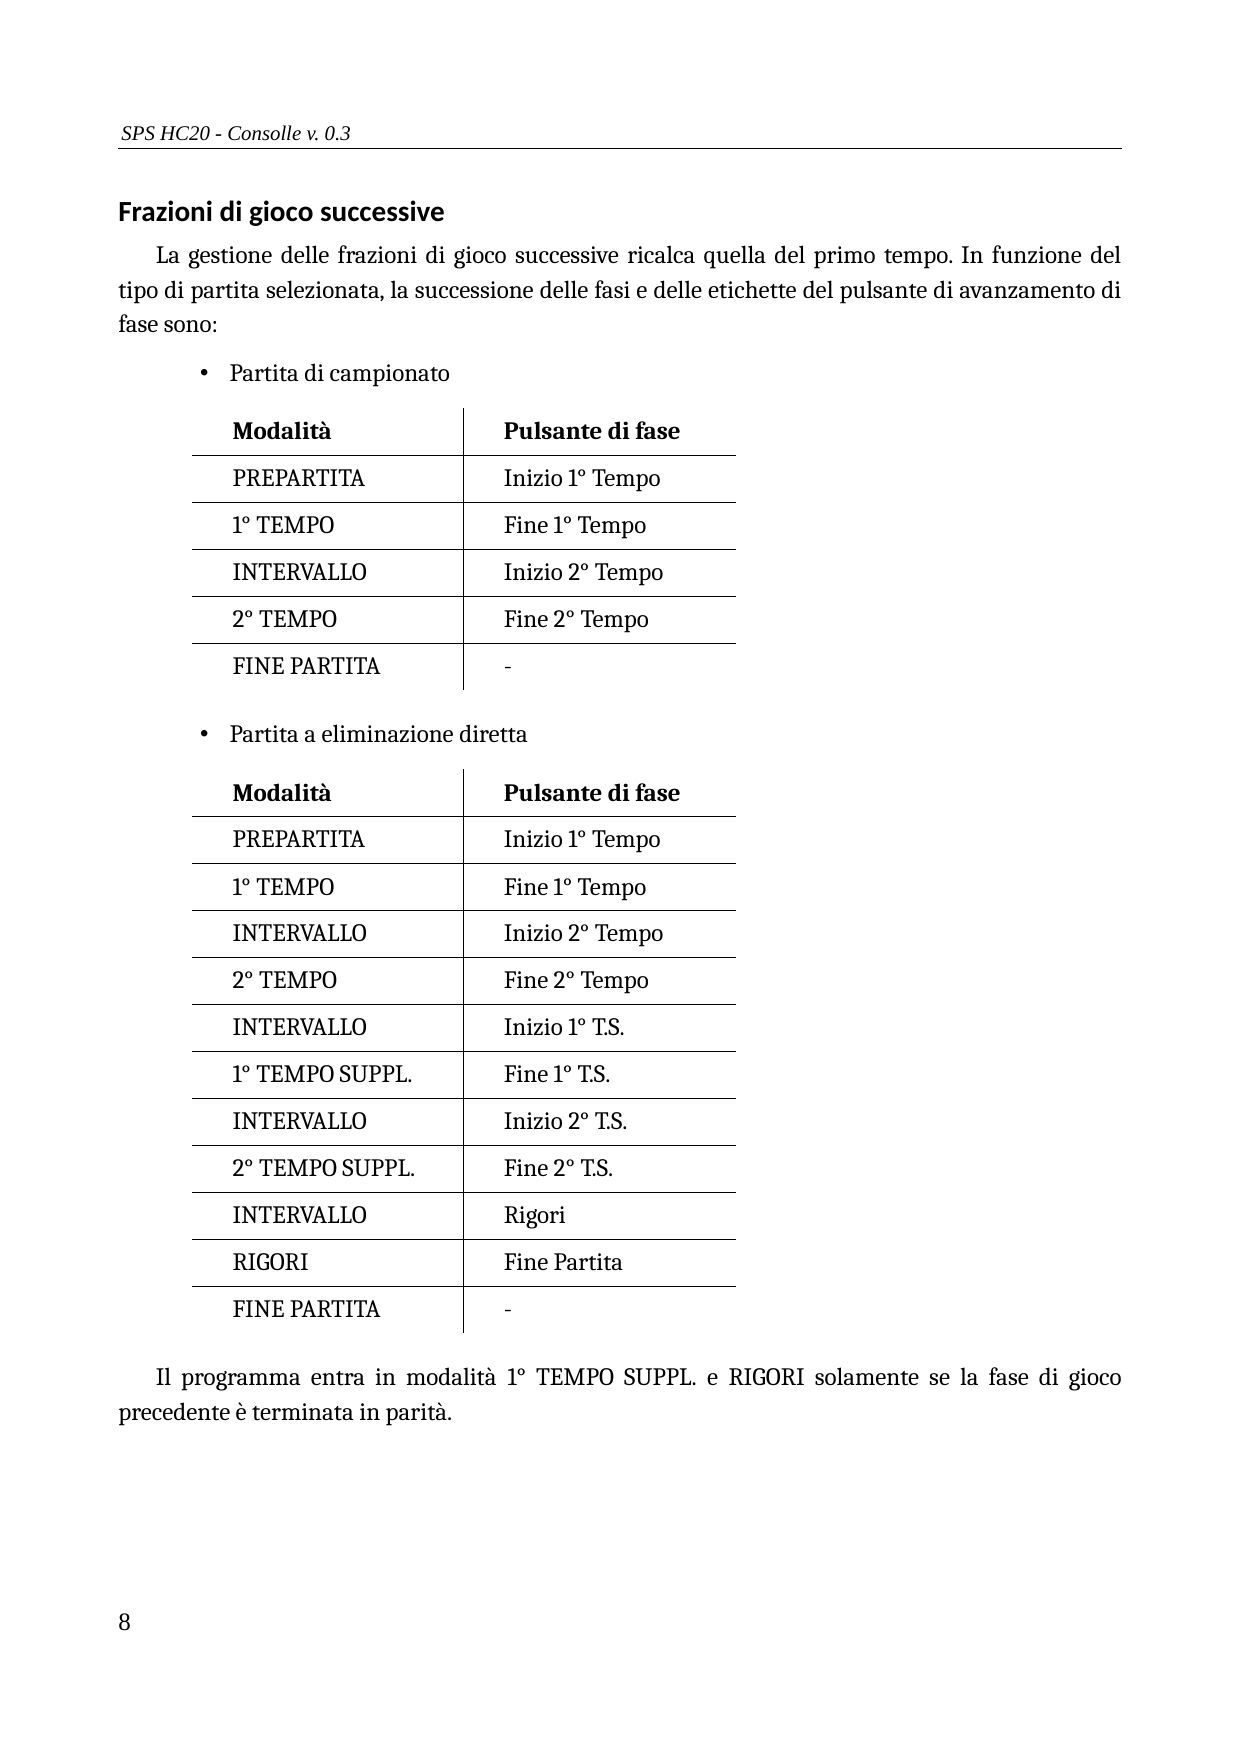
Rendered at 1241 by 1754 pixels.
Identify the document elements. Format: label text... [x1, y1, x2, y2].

table_cell [445, 503, 463, 549]
table_cell Fine 1° Tempo [464, 503, 736, 549]
text La gestione delle frazioni di gioco successive ricalca quella del primo tempo. In funzione del tipo di partita selezionata, la successione delle fasi e delle etichette del pulsante di avanzamento di fase sono: [118, 241, 1122, 339]
table_cell 1° TEMPO SUPPL. [192, 1052, 442, 1098]
table_cell Rigori [464, 1193, 736, 1239]
table_header Modalità [192, 769, 442, 816]
table_cell Inizio 2° Tempo [464, 550, 736, 596]
table_header [445, 408, 463, 455]
table_cell Inizio 1° Tempo [464, 817, 736, 863]
table_cell FINE PARTITA [192, 1287, 442, 1333]
table_cell [445, 644, 463, 690]
table_cell [442, 1287, 463, 1333]
table_cell [442, 1052, 463, 1098]
table_cell - [464, 1287, 736, 1333]
table_cell Inizio 1° Tempo [464, 456, 736, 502]
table_header Modalità [192, 408, 444, 455]
table_cell Inizio 1° T.S. [464, 1005, 736, 1051]
table_cell Fine 1° Tempo [464, 864, 736, 910]
table_cell [442, 1240, 463, 1286]
table_cell Fine 1° T.S. [464, 1052, 736, 1098]
list Partita di campionato [162, 359, 1122, 388]
table_header Pulsante di fase [464, 769, 736, 816]
table_cell [442, 1146, 463, 1192]
table_cell Fine 2° Tempo [464, 597, 736, 643]
table_cell PREPARTITA [192, 456, 444, 502]
table_cell INTERVALLO [192, 1099, 442, 1145]
table_cell [442, 864, 463, 910]
table_cell PREPARTITA [192, 817, 442, 863]
table_cell Fine Partita [464, 1240, 736, 1286]
table_cell Fine 2° T.S. [464, 1146, 736, 1192]
table_cell RIGORI [192, 1240, 442, 1286]
table_cell INTERVALLO [192, 1193, 442, 1239]
table_cell [442, 1193, 463, 1239]
table_cell INTERVALLO [192, 1005, 442, 1051]
table_cell 2° TEMPO [192, 597, 444, 643]
table_cell Inizio 2° Tempo [464, 911, 736, 957]
table_cell [445, 597, 463, 643]
table_cell 1° TEMPO [192, 864, 442, 910]
table_cell INTERVALLO [192, 550, 444, 596]
table_cell [442, 817, 463, 863]
table_cell [442, 911, 463, 957]
table_cell 2° TEMPO [192, 958, 442, 1004]
table_cell [445, 456, 463, 502]
table_cell [442, 1099, 463, 1145]
table_cell INTERVALLO [192, 911, 442, 957]
table_cell 1° TEMPO [192, 503, 444, 549]
table_cell - [464, 644, 736, 690]
list Partita a eliminazione diretta [162, 720, 1122, 749]
text Il programma entra in modalità 1° TEMPO SUPPL. e RIGORI solamente se la fase di gioco precedente è terminata in parità. [118, 1363, 1122, 1426]
table_cell [442, 958, 463, 1004]
table_header Pulsante di fase [464, 408, 736, 455]
table_cell [445, 550, 463, 596]
table_cell FINE PARTITA [192, 644, 444, 690]
table_header [442, 769, 463, 816]
table_cell 2° TEMPO SUPPL. [192, 1146, 442, 1192]
table_cell [442, 1005, 463, 1051]
table_cell Fine 2° Tempo [464, 958, 736, 1004]
subtitle Frazioni di gioco successive [118, 193, 1122, 228]
table_cell Inizio 2° T.S. [464, 1099, 736, 1145]
